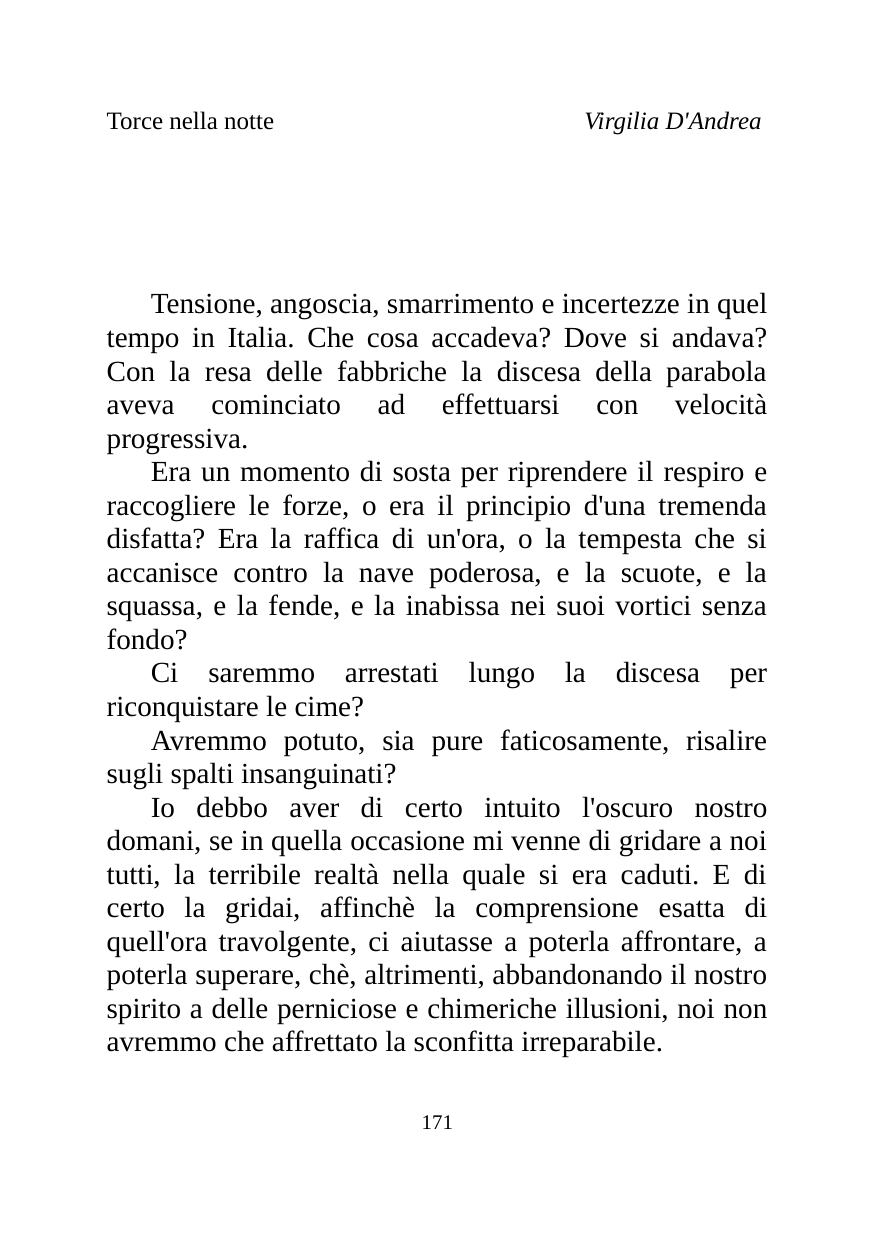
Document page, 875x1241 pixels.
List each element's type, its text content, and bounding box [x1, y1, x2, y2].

text Tensione, angoscia, smarrimento e incertezze in quel tempo in Italia. Che cosa accadeva? Dove si andava? Con la resa delle fabbriche la discesa della parabola aveva cominciato ad effettuarsi con velocità progressiva. [106, 287, 768, 454]
text Era un momento di sosta per riprendere il respiro e raccogliere le forze, o era il principio d'una tremenda disfatta? Era la raffica di un'ora, o la tempesta che si accanisce contro la nave poderosa, e la scuote, e la squassa, e la fende, e la inabissa nei suoi vortici senza fondo? [106, 454, 768, 656]
text Ci saremmo arrestati lungo la discesa per riconquistare le cime? [106, 656, 768, 723]
text Avremmo potuto, sia pure faticosamente, risalire sugli spalti insanguinati? [106, 723, 768, 790]
text Io debbo aver di certo intuito l'oscuro nostro domani, se in quella occasione mi venne di gridare a noi tutti, la terribile realtà nella quale si era caduti. E di certo la gridai, affinchè la comprensione esatta di quell'ora travolgente, ci aiutasse a poterla affrontare, a poterla superare, chè, altrimenti, abbandonando il nostro spirito a delle perniciose e chimeriche illusioni, noi non avremmo che affrettato la sconfitta irreparabile. [106, 790, 768, 1058]
